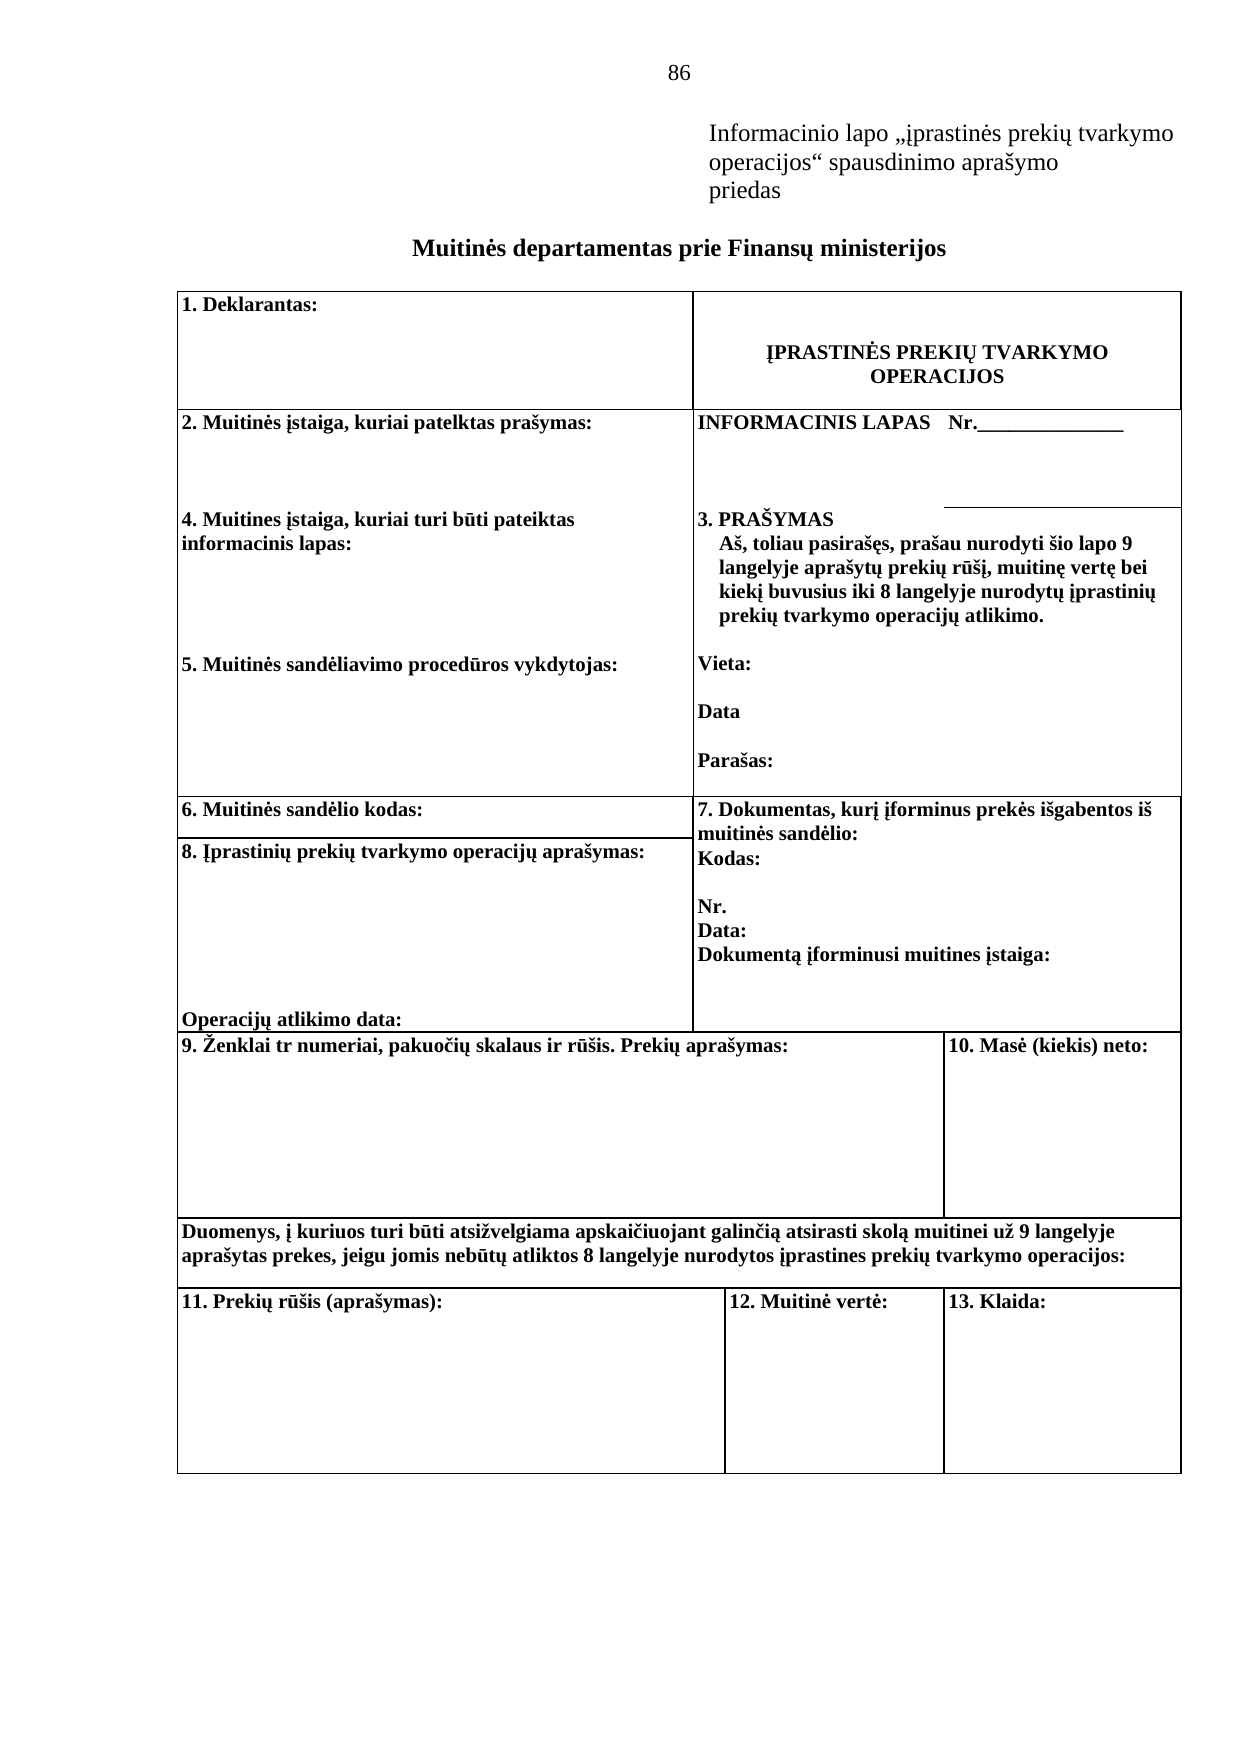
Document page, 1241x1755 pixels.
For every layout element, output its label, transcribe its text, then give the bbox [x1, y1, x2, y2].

table_cell 9. Ženklai tr numeriai, pakuočių skalaus ir rūšis. Prekių aprašymas: [178, 1033, 943, 1217]
table_cell 8. Įprastinių prekių tvarkymo operacijų aprašymas: Operacijų atlikimo data: [178, 839, 692, 1031]
table_cell Duomenys, į kuriuos turi būti atsižvelgiama apskaičiuojant galinčią atsirasti skolą muitinei už 9 langelyje aprašytas prekes, jeigu jomis nebūtų atliktos 8 langelyje nurodytos įprastines prekių tvarkymo operacijos: [178, 1219, 1180, 1287]
table_cell INFORMACINIS LAPAS [694, 410, 944, 506]
table_cell 2. Muitinės įstaiga, kuriai patelktas prašymas: [178, 410, 693, 506]
text Informacinio lapo „įprastinės prekių tvarkymo [709, 118, 1181, 147]
table_cell 12. Muitinė vertė: [726, 1289, 943, 1473]
table_cell 4. Muitines įstaiga, kuriai turi būti pateiktas informacinis lapas: [178, 506, 693, 651]
table_header ĮPRASTINĖS PREKIŲ TVARKYMO OPERACIJOS [694, 292, 1180, 409]
table_cell 5. Muitinės sandėliavimo procedūros vykdytojas: [178, 651, 693, 796]
text Muitinės departamentas prie Finansų ministerijos [177, 233, 1181, 262]
table_cell Nr.______________ [944, 410, 1181, 506]
table_cell 3. PRAŠYMAS Aš, toliau pasirašęs, prašau nurodyti šio lapo 9 langelyje aprašytų prekių rūšį, muitinę vertę bei kiekį buvusius iki 8 langelyje nurodytų įprastinių prekių tvarkymo operacijų atlikimo. Vieta: Data Parašas: [694, 506, 1181, 796]
table_cell 11. Prekių rūšis (aprašymas): [178, 1289, 724, 1473]
text priedas [177, 176, 1181, 204]
table_cell 13. Klaida: [945, 1289, 1180, 1473]
table_cell 7. Dokumentas, kurį įforminus prekės išgabentos iš muitinės sandėlio: Kodas: Nr. Data: Dokumentą įforminusi muitines įstaiga: [694, 797, 1180, 1031]
table_cell 10. Masė (kiekis) neto: [945, 1033, 1180, 1217]
table_cell 6. Muitinės sandėlio kodas: [178, 797, 692, 837]
table_header 1. Deklarantas: [178, 292, 692, 409]
text operacijos“ spausdinimo aprašymo [177, 147, 1181, 176]
